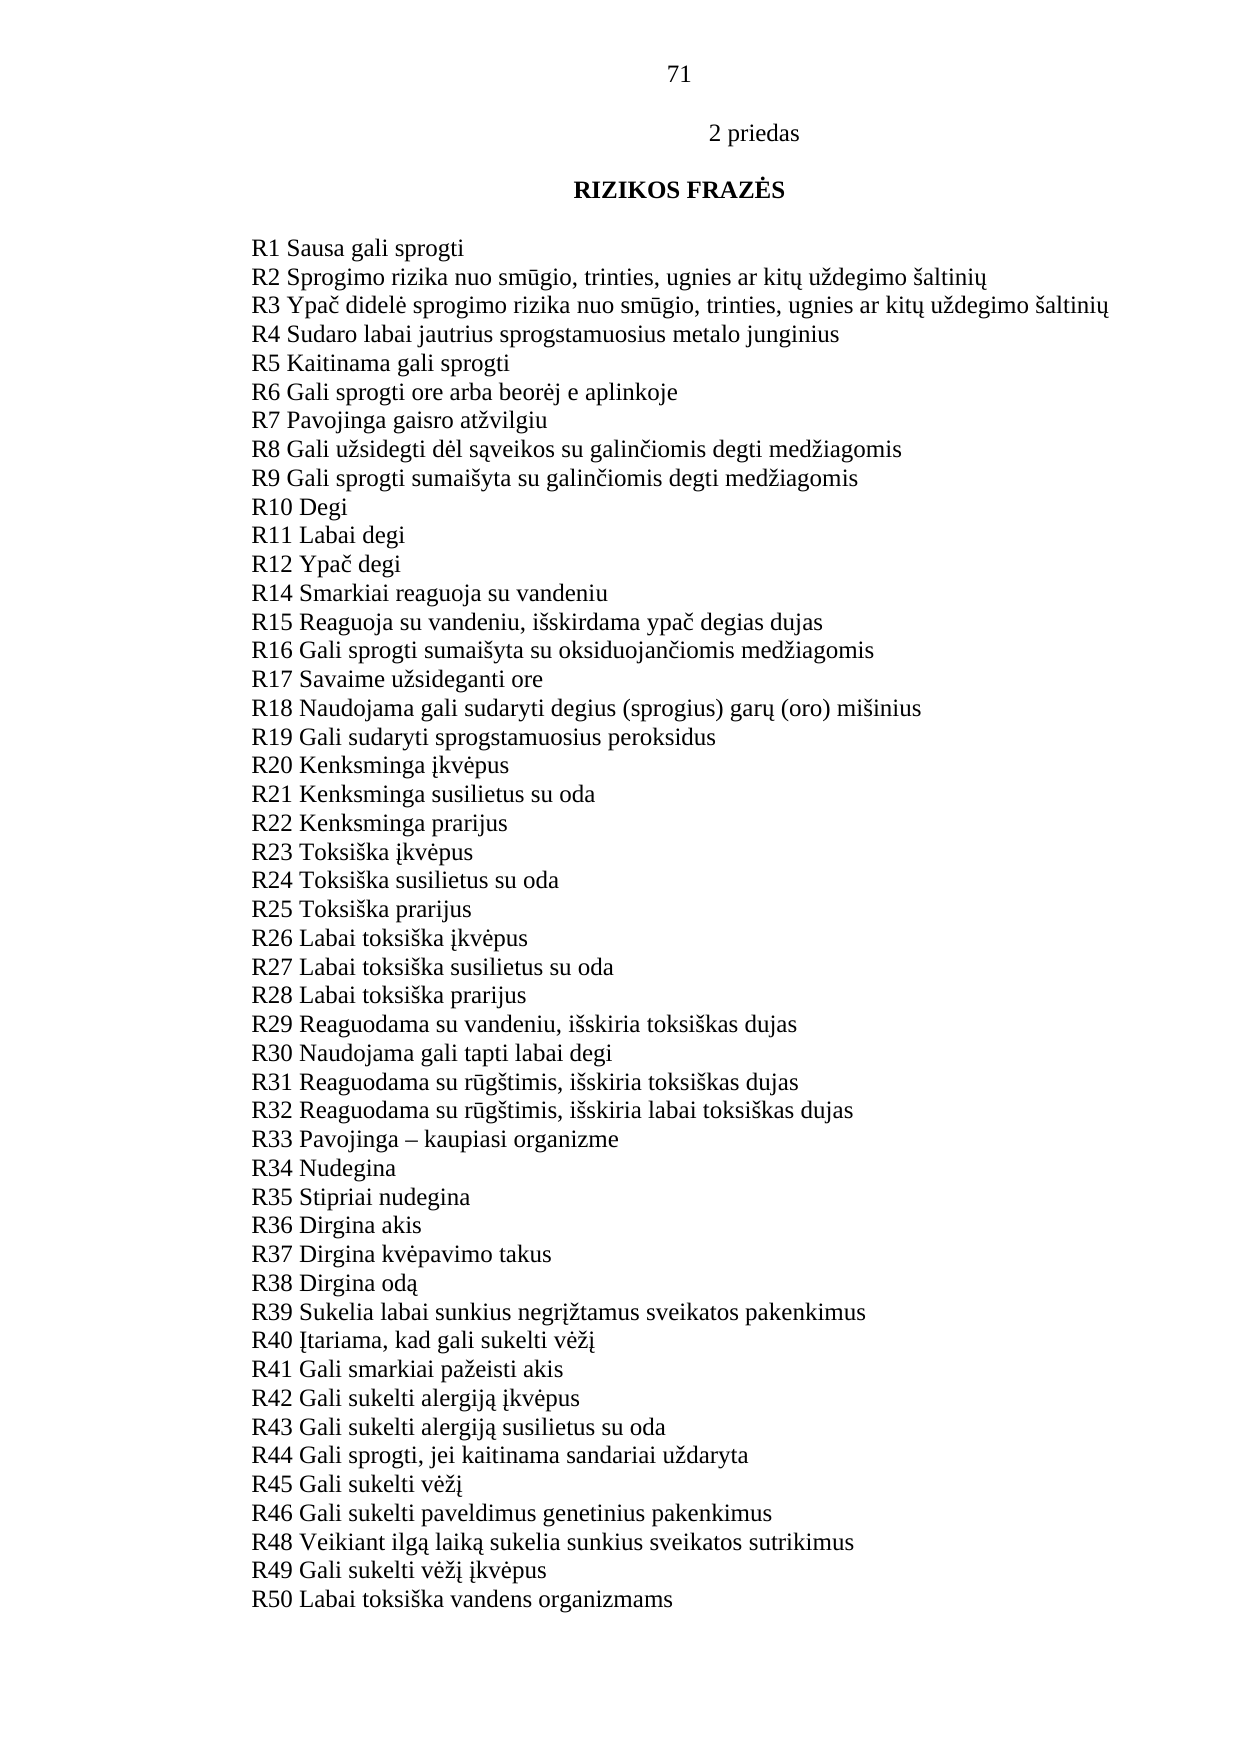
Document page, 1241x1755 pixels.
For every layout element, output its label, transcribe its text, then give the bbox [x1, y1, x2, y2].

text R44 Gali sprogti, jei kaitinama sandariai uždaryta [177, 1441, 1181, 1469]
text R3 Ypač didelė sprogimo rizika nuo smūgio, trinties, ugnies ar kitų uždegimo šaltinių [177, 291, 1181, 319]
text R10 Degi [177, 492, 1181, 521]
text 2 priedas [177, 118, 1181, 147]
text R14 Smarkiai reaguoja su vandeniu [177, 578, 1181, 607]
text R29 Reaguodama su vandeniu, išskiria toksiškas dujas [177, 1009, 1181, 1038]
text R2 Sprogimo rizika nuo smūgio, trinties, ugnies ar kitų uždegimo šaltinių [177, 262, 1181, 291]
text R7 Pavojinga gaisro atžvilgiu [177, 406, 1181, 434]
text R5 Kaitinama gali sprogti [177, 348, 1181, 377]
text R42 Gali sukelti alergiją įkvėpus [177, 1383, 1181, 1412]
text R15 Reaguoja su vandeniu, išskirdama ypač degias dujas [177, 607, 1181, 636]
text R4 Sudaro labai jautrius sprogstamuosius metalo junginius [177, 319, 1181, 348]
text R24 Toksiška susilietus su oda [177, 866, 1181, 894]
text R17 Savaime užsideganti ore [177, 664, 1181, 693]
text R50 Labai toksiška vandens organizmams [177, 1584, 1181, 1613]
text R19 Gali sudaryti sprogstamuosius peroksidus [177, 722, 1181, 751]
text R48 Veikiant ilgą laiką sukelia sunkius sveikatos sutrikimus [177, 1527, 1181, 1556]
text R12 Ypač degi [177, 549, 1181, 578]
text R11 Labai degi [177, 521, 1181, 549]
text R21 Kenksminga susilietus su oda [177, 779, 1181, 808]
text R8 Gali užsidegti dėl sąveikos su galinčiomis degti medžiagomis [177, 434, 1181, 463]
text R25 Toksiška prarijus [177, 894, 1181, 923]
text R45 Gali sukelti vėžį [177, 1469, 1181, 1498]
text R31 Reaguodama su rūgštimis, išskiria toksiškas dujas [177, 1067, 1181, 1096]
text R40 Įtariama, kad gali sukelti vėžį [177, 1326, 1181, 1354]
text R6 Gali sprogti ore arba beorėj e aplinkoje [177, 377, 1181, 406]
text R1 Sausa gali sprogti [177, 233, 1181, 262]
text R33 Pavojinga – kaupiasi organizme [177, 1124, 1181, 1153]
text R37 Dirgina kvėpavimo takus [177, 1239, 1181, 1268]
text R16 Gali sprogti sumaišyta su oksiduojančiomis medžiagomis [177, 636, 1181, 664]
text R39 Sukelia labai sunkius negrįžtamus sveikatos pakenkimus [177, 1297, 1181, 1326]
text R9 Gali sprogti sumaišyta su galinčiomis degti medžiagomis [177, 463, 1181, 492]
text R43 Gali sukelti alergiją susilietus su oda [177, 1412, 1181, 1441]
text R49 Gali sukelti vėžį įkvėpus [177, 1556, 1181, 1584]
text R28 Labai toksiška prarijus [177, 981, 1181, 1009]
text R27 Labai toksiška susilietus su oda [177, 952, 1181, 981]
text R23 Toksiška įkvėpus [177, 837, 1181, 866]
text R26 Labai toksiška įkvėpus [177, 923, 1181, 952]
text R38 Dirgina odą [177, 1268, 1181, 1297]
text R32 Reaguodama su rūgštimis, išskiria labai toksiškas dujas [177, 1096, 1181, 1124]
text R30 Naudojama gali tapti labai degi [177, 1038, 1181, 1067]
text R41 Gali smarkiai pažeisti akis [177, 1354, 1181, 1383]
text R18 Naudojama gali sudaryti degius (sprogius) garų (oro) mišinius [177, 693, 1181, 722]
text RIZIKOS FRAZĖS [177, 176, 1181, 204]
text R46 Gali sukelti paveldimus genetinius pakenkimus [177, 1498, 1181, 1527]
text R36 Dirgina akis [177, 1211, 1181, 1239]
text R34 Nudegina [177, 1153, 1181, 1182]
text R35 Stipriai nudegina [177, 1182, 1181, 1211]
text R20 Kenksminga įkvėpus [177, 751, 1181, 779]
text R22 Kenksminga prarijus [177, 808, 1181, 837]
